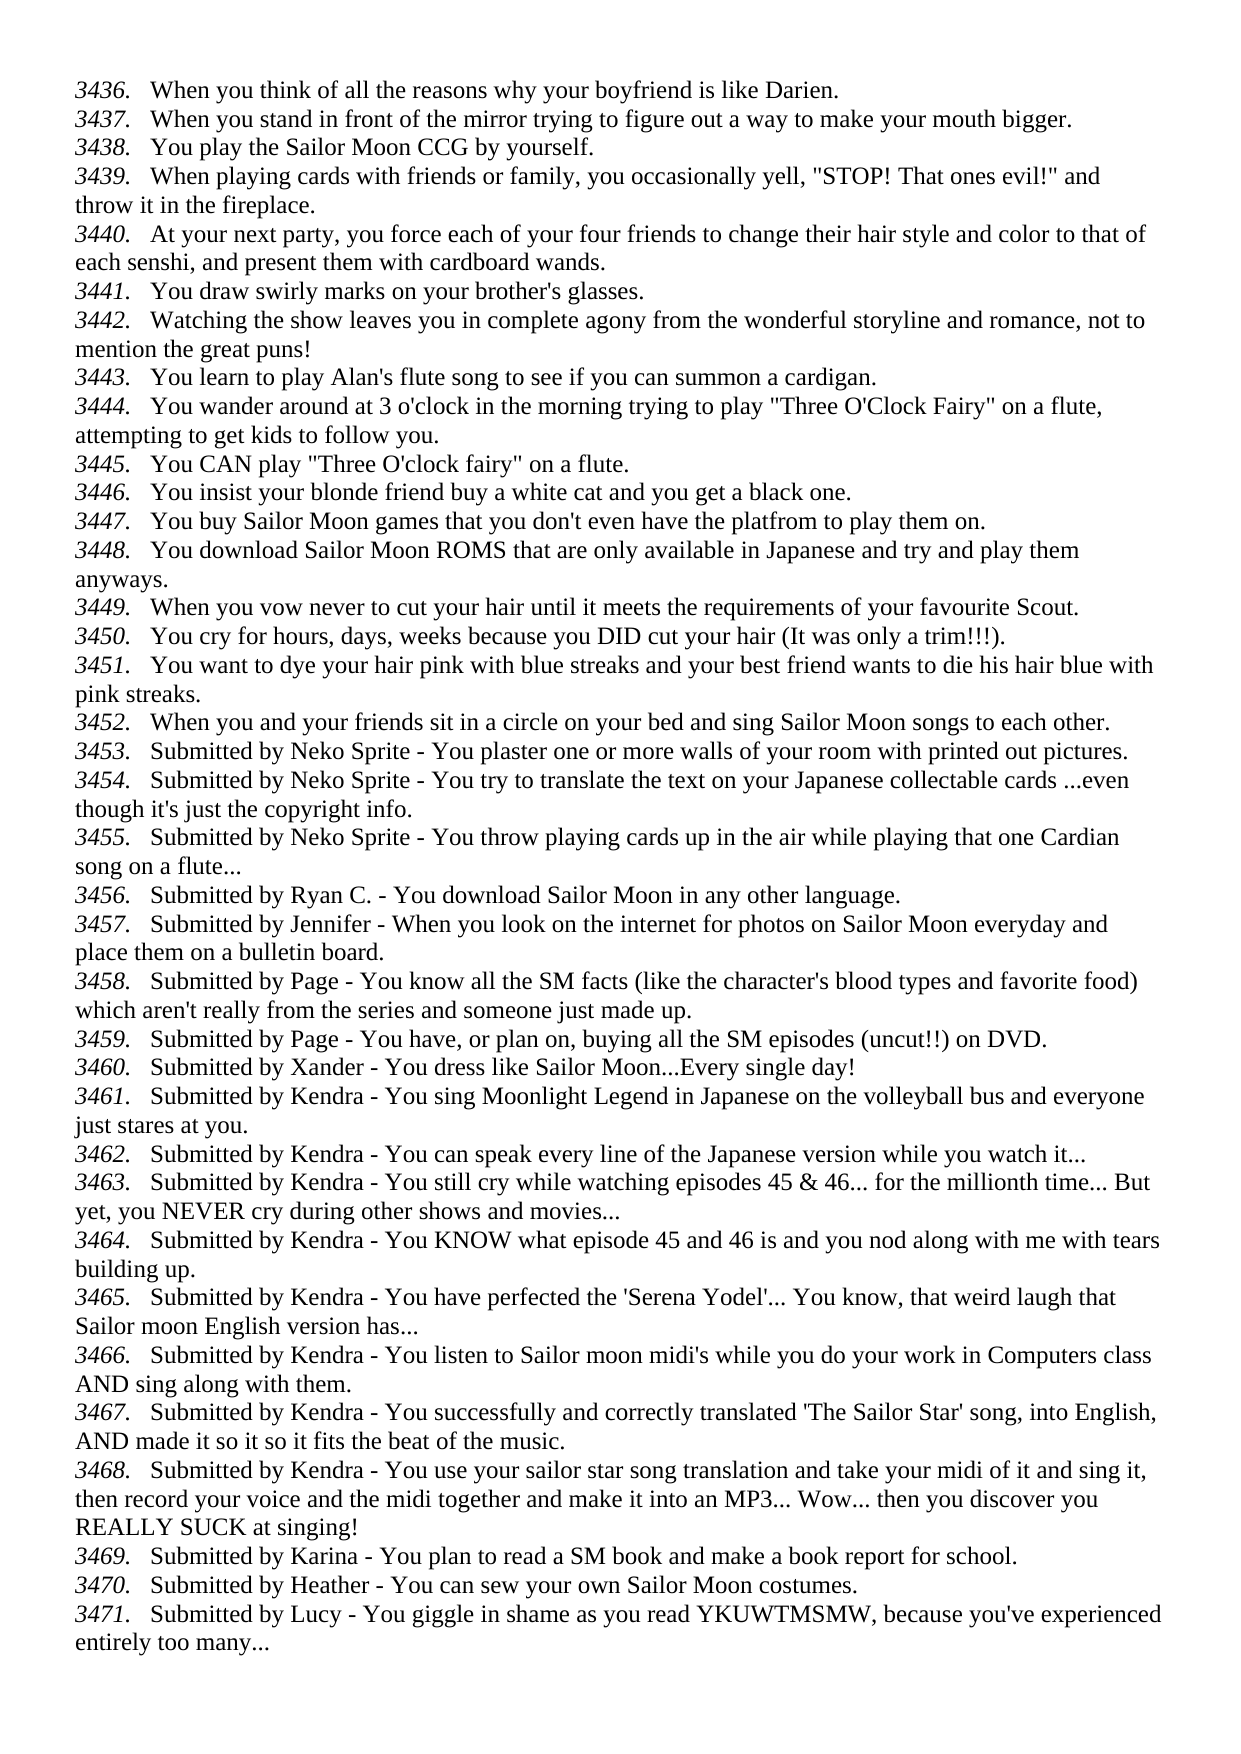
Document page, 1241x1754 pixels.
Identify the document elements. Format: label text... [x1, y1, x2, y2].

list Submitted by Heather - You can sew your own Sailor Moon costumes. [75, 1570, 1165, 1599]
list Submitted by Kendra - You have perfected the 'Serena Yodel'... You know, that weird laugh that Sailor moon English version has... [75, 1282, 1165, 1340]
list Submitted by Kendra - You use your sailor star song translation and take your midi of it and sing it, then record your voice and the midi together and make it into an MP3... Wow... then you discover you REALLY SUCK at singing! [75, 1455, 1165, 1541]
list You buy Sailor Moon games that you don't even have the platfrom to play them on. [75, 506, 1165, 535]
list Submitted by Kendra - You can speak every line of the Japanese version while you watch it... [75, 1139, 1165, 1167]
list Submitted by Kendra - You listen to Sailor moon midi's while you do your work in Computers class AND sing along with them. [75, 1340, 1165, 1397]
list You learn to play Alan's flute song to see if you can summon a cardigan. [75, 362, 1165, 391]
list When you and your friends sit in a circle on your bed and sing Sailor Moon songs to each other. [75, 707, 1165, 736]
list Submitted by Page - You know all the SM facts (like the character's blood types and favorite food) which aren't really from the series and someone just made up. [75, 966, 1165, 1024]
list Submitted by Neko Sprite - You try to translate the text on your Japanese collectable cards ...even though it's just the copyright info. [75, 765, 1165, 822]
list You play the Sailor Moon CCG by yourself. [75, 132, 1165, 161]
list Submitted by Kendra - You successfully and correctly translated 'The Sailor Star' song, into English, AND made it so it so it fits the beat of the music. [75, 1397, 1165, 1455]
list When you vow never to cut your hair until it meets the requirements of your favourite Scout. [75, 592, 1165, 621]
list Submitted by Page - You have, or plan on, buying all the SM episodes (uncut!!) on DVD. [75, 1024, 1165, 1052]
list When you stand in front of the mirror trying to figure out a way to make your mouth bigger. [75, 104, 1165, 132]
list Submitted by Neko Sprite - You plaster one or more walls of your room with printed out pictures. [75, 736, 1165, 765]
list Submitted by Kendra - You sing Moonlight Legend in Japanese on the volleyball bus and everyone just stares at you. [75, 1081, 1165, 1139]
list Watching the show leaves you in complete agony from the wonderful storyline and romance, not to mention the great puns! [75, 305, 1165, 362]
list You wander around at 3 o'clock in the morning trying to play "Three O'Clock Fairy" on a flute, attempting to get kids to follow you. [75, 391, 1165, 449]
list Submitted by Karina - You plan to read a SM book and make a book report for school. [75, 1541, 1165, 1570]
list You draw swirly marks on your brother's glasses. [75, 276, 1165, 305]
list You CAN play "Three O'clock fairy" on a flute. [75, 449, 1165, 477]
list Submitted by Kendra - You KNOW what episode 45 and 46 is and you nod along with me with tears building up. [75, 1225, 1165, 1282]
list Submitted by Neko Sprite - You throw playing cards up in the air while playing that one Cardian song on a flute... [75, 822, 1165, 880]
list Submitted by Ryan C. - You download Sailor Moon in any other language. [75, 880, 1165, 909]
list You cry for hours, days, weeks because you DID cut your hair (It was only a trim!!!). [75, 621, 1165, 650]
list You want to dye your hair pink with blue streaks and your best friend wants to die his hair blue with pink streaks. [75, 650, 1165, 707]
list Submitted by Xander - You dress like Sailor Moon...Every single day! [75, 1052, 1165, 1081]
list At your next party, you force each of your four friends to change their hair style and color to that of each senshi, and present them with cardboard wands. [75, 219, 1165, 276]
list When you think of all the reasons why your boyfriend is like Darien. [75, 75, 1165, 104]
list Submitted by Jennifer - When you look on the internet for photos on Sailor Moon everyday and place them on a bulletin board. [75, 909, 1165, 966]
list You download Sailor Moon ROMS that are only available in Japanese and try and play them anyways. [75, 535, 1165, 592]
list Submitted by Lucy - You giggle in shame as you read YKUWTMSMW, because you've experienced entirely too many... [75, 1599, 1165, 1656]
list Submitted by Kendra - You still cry while watching episodes 45 & 46... for the millionth time... But yet, you NEVER cry during other shows and movies... [75, 1167, 1165, 1225]
list When playing cards with friends or family, you occasionally yell, "STOP! That ones evil!" and throw it in the fireplace. [75, 161, 1165, 219]
list You insist your blonde friend buy a white cat and you get a black one. [75, 477, 1165, 506]
